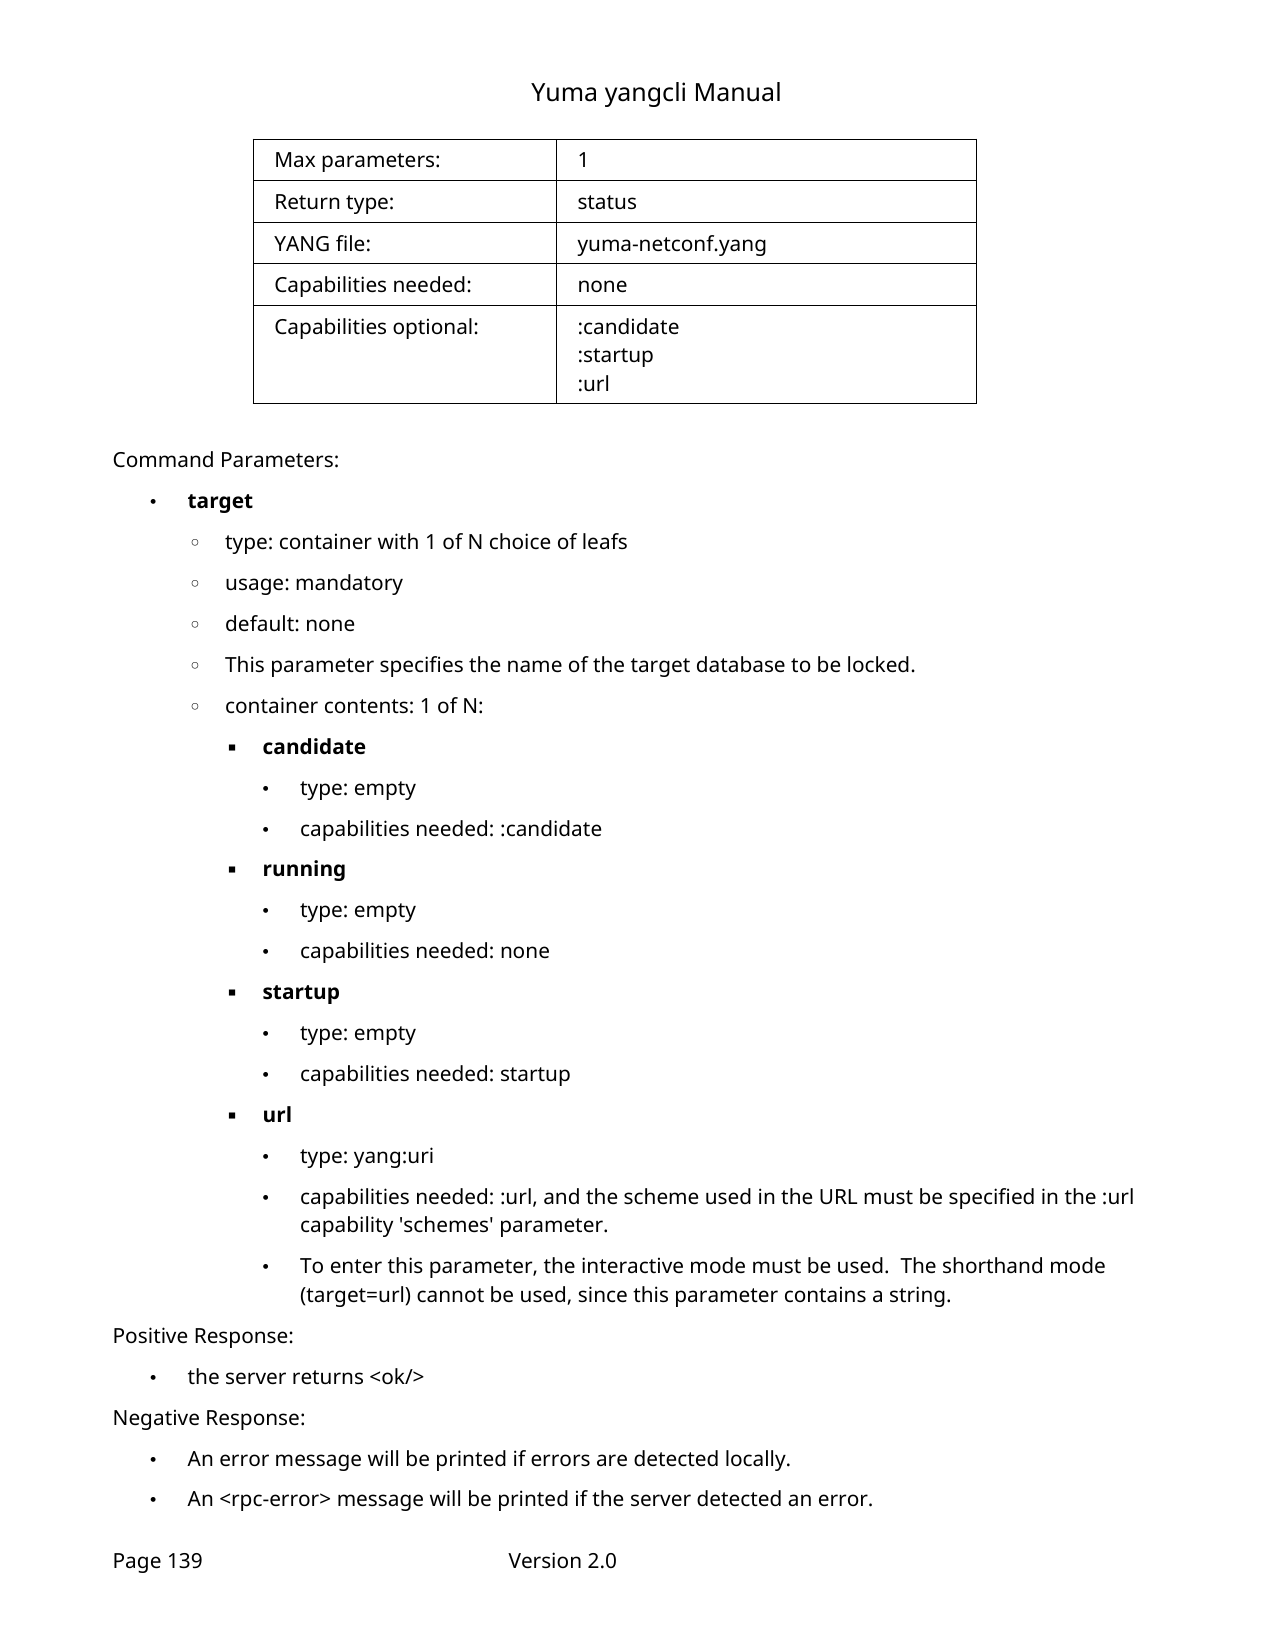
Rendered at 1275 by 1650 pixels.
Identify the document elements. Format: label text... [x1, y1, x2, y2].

list type: empty [262, 773, 1200, 801]
text Positive Response: [112, 1321, 1200, 1349]
list the server returns <ok/> [150, 1362, 1200, 1390]
list type: empty [262, 1018, 1200, 1047]
table_cell none [557, 264, 976, 305]
list capabilities needed: none [262, 936, 1200, 965]
table_cell Capabilities needed: [254, 264, 556, 305]
list An error message will be printed if errors are detected locally. [150, 1444, 1200, 1472]
list candidate [225, 732, 1200, 760]
table_cell YANG file: [254, 223, 556, 263]
list type: empty [262, 896, 1200, 924]
list target [150, 486, 1200, 514]
list type: yang:uri [262, 1141, 1200, 1169]
list url [225, 1100, 1200, 1129]
list usage: mandatory [187, 568, 1200, 596]
list An <rpc-error> message will be printed if the server detected an error. [150, 1484, 1200, 1513]
list capabilities needed: :url, and the scheme used in the URL must be specified in the :url capability 'schemes' parameter. [262, 1182, 1200, 1239]
list container contents: 1 of N: [187, 691, 1200, 719]
list type: container with 1 of N choice of leafs [187, 527, 1200, 556]
text Command Parameters: [112, 445, 1200, 474]
list startup [225, 977, 1200, 1006]
list default: none [187, 609, 1200, 637]
list This parameter specifies the name of the target database to be locked. [187, 650, 1200, 678]
table_cell 1 [557, 140, 976, 180]
table_cell Return type: [254, 181, 556, 222]
list running [225, 854, 1200, 883]
text Negative Response: [112, 1403, 1200, 1431]
list To enter this parameter, the interactive mode must be used. The shorthand mode (target=url) cannot be used, since this parameter contains a string. [262, 1251, 1200, 1308]
table_cell yuma-netconf.yang [557, 223, 976, 263]
list capabilities needed: startup [262, 1059, 1200, 1088]
table_cell status [557, 181, 976, 222]
table_cell Capabilities optional: [254, 306, 556, 403]
table_cell :candidate :startup :url [557, 306, 976, 403]
table_cell Max parameters: [254, 140, 556, 180]
list capabilities needed: :candidate [262, 814, 1200, 842]
